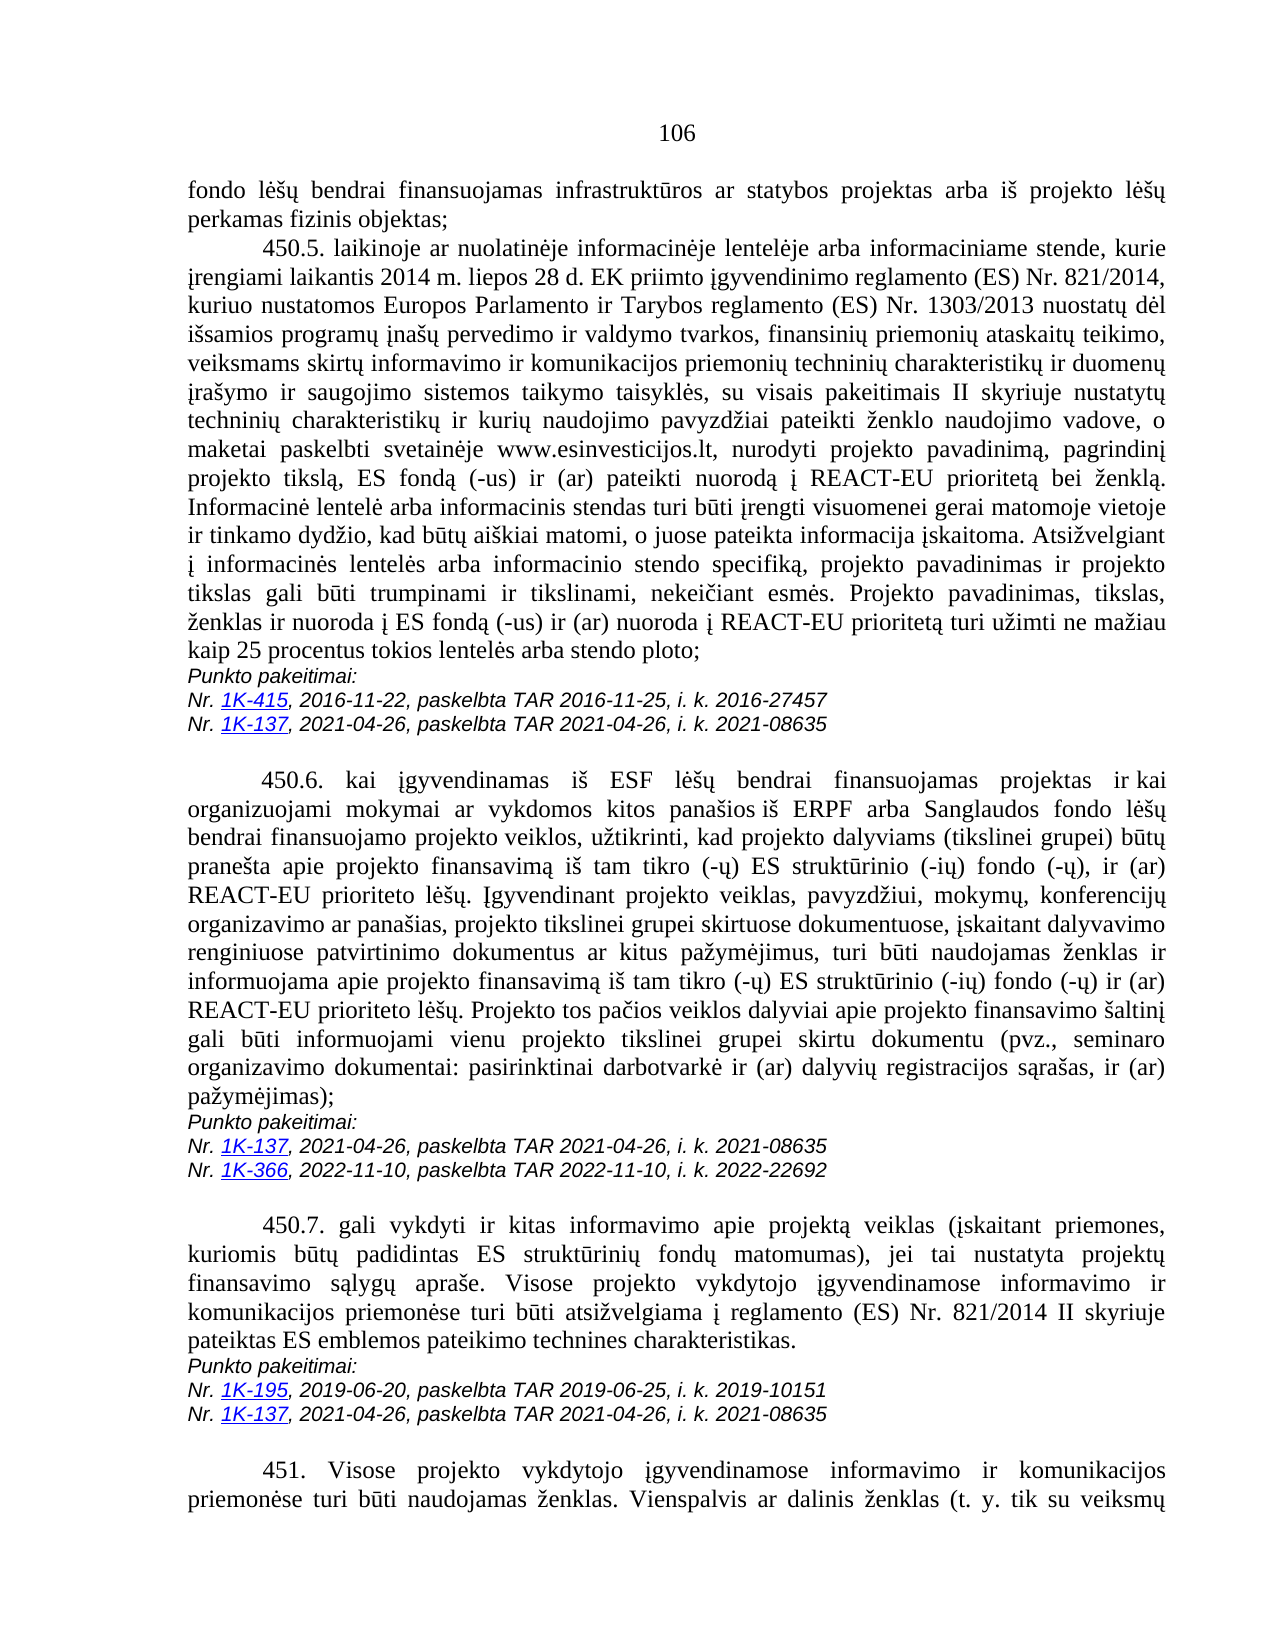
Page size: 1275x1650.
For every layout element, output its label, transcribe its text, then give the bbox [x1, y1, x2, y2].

text Punkto pakeitimai: [187, 664, 1167, 688]
text 450.7. gali vykdyti ir kitas informavimo apie projektą veiklas (įskaitant priemones, kuriomis būtų padidintas ES struktūrinių fondų matomumas), jei tai nustatyta projektų finansavimo sąlygų apraše. Visose projekto vykdytojo įgyvendinamose informavimo ir komunikacijos priemonėse turi būti atsižvelgiama į reglamento (ES) Nr. 821/2014 II skyriuje pateiktas ES emblemos pateikimo technines charakteristikas. [187, 1211, 1167, 1354]
text 450.5. laikinoje ar nuolatinėje informacinėje lentelėje arba informaciniame stende, kurie įrengiami laikantis 2014 m. liepos 28 d. EK priimto įgyvendinimo reglamento (ES) Nr. 821/2014, kuriuo nustatomos Europos Parlamento ir Tarybos reglamento (ES) Nr. 1303/2013 nuostatų dėl išsamios programų įnašų pervedimo ir valdymo tvarkos, finansinių priemonių ataskaitų teikimo, veiksmams skirtų informavimo ir komunikacijos priemonių techninių charakteristikų ir duomenų įrašymo ir saugojimo sistemos taikymo taisyklės, su visais pakeitimais II skyriuje nustatytų techninių charakteristikų ir kurių naudojimo pavyzdžiai pateikti ženklo naudojimo vadove, o maketai paskelbti svetainėje www.esinvesticijos.lt, nurodyti projekto pavadinimą, pagrindinį projekto tikslą, ES fondą (-us) ir (ar) pateikti nuorodą į REACT-EU prioritetą bei ženklą. Informacinė lentelė arba informacinis stendas turi būti įrengti visuomenei gerai matomoje vietoje ir tinkamo dydžio, kad būtų aiškiai matomi, o juose pateikta informacija įskaitoma. Atsižvelgiant į informacinės lentelės arba informacinio stendo specifiką, projekto pavadinimas ir projekto tikslas gali būti trumpinami ir tikslinami, nekeičiant esmės. Projekto pavadinimas, tikslas, ženklas ir nuoroda į ES fondą (-us) ir (ar) nuoroda į REACT-EU prioritetą turi užimti ne mažiau kaip 25 procentus tokios lentelės arba stendo ploto; [187, 233, 1167, 664]
text Nr. 1K-195, 2019-06-20, paskelbta TAR 2019-06-25, i. k. 2019-10151 [187, 1378, 1167, 1402]
text fondo lėšų bendrai finansuojamas infrastruktūros ar statybos projektas arba iš projekto lėšų perkamas fizinis objektas; [187, 176, 1167, 233]
text 450.6. kai įgyvendinamas iš ESF lėšų bendrai finansuojamas projektas ir kai organizuojami mokymai ar vykdomos kitos panašios iš ERPF arba Sanglaudos fondo lėšų bendrai finansuojamo projekto veiklos, užtikrinti, kad projekto dalyviams (tikslinei grupei) būtų pranešta apie projekto finansavimą iš tam tikro (-ų) ES struktūrinio (-ių) fondo (-ų), ir (ar) REACT-EU prioriteto lėšų. Įgyvendinant projekto veiklas, pavyzdžiui, mokymų, konferencijų organizavimo ar panašias, projekto tikslinei grupei skirtuose dokumentuose, įskaitant dalyvavimo renginiuose patvirtinimo dokumentus ar kitus pažymėjimus, turi būti naudojamas ženklas ir informuojama apie projekto finansavimą iš tam tikro (-ų) ES struktūrinio (-ių) fondo (-ų) ir (ar) REACT-EU prioriteto lėšų. Projekto tos pačios veiklos dalyviai apie projekto finansavimo šaltinį gali būti informuojami vienu projekto tikslinei grupei skirtu dokumentu (pvz., seminaro organizavimo dokumentai: pasirinktinai darbotvarkė ir (ar) dalyvių registracijos sąrašas, ir (ar) pažymėjimas); [187, 765, 1167, 1110]
text Nr. 1K-137, 2021-04-26, paskelbta TAR 2021-04-26, i. k. 2021-08635 [187, 1134, 1167, 1158]
text Nr. 1K-137, 2021-04-26, paskelbta TAR 2021-04-26, i. k. 2021-08635 [187, 712, 1167, 736]
text Nr. 1K-366, 2022-11-10, paskelbta TAR 2022-11-10, i. k. 2022-22692 [187, 1158, 1167, 1182]
text 451. Visose projekto vykdytojo įgyvendinamose informavimo ir komunikacijos priemonėse turi būti naudojamas ženklas. Vienspalvis ar dalinis ženklas (t. y. tik su veiksmų [187, 1455, 1167, 1512]
text Nr. 1K-415, 2016-11-22, paskelbta TAR 2016-11-25, i. k. 2016-27457 [187, 688, 1167, 712]
text Nr. 1K-137, 2021-04-26, paskelbta TAR 2021-04-26, i. k. 2021-08635 [187, 1402, 1167, 1426]
text Punkto pakeitimai: [187, 1110, 1167, 1134]
text Punkto pakeitimai: [187, 1354, 1167, 1378]
